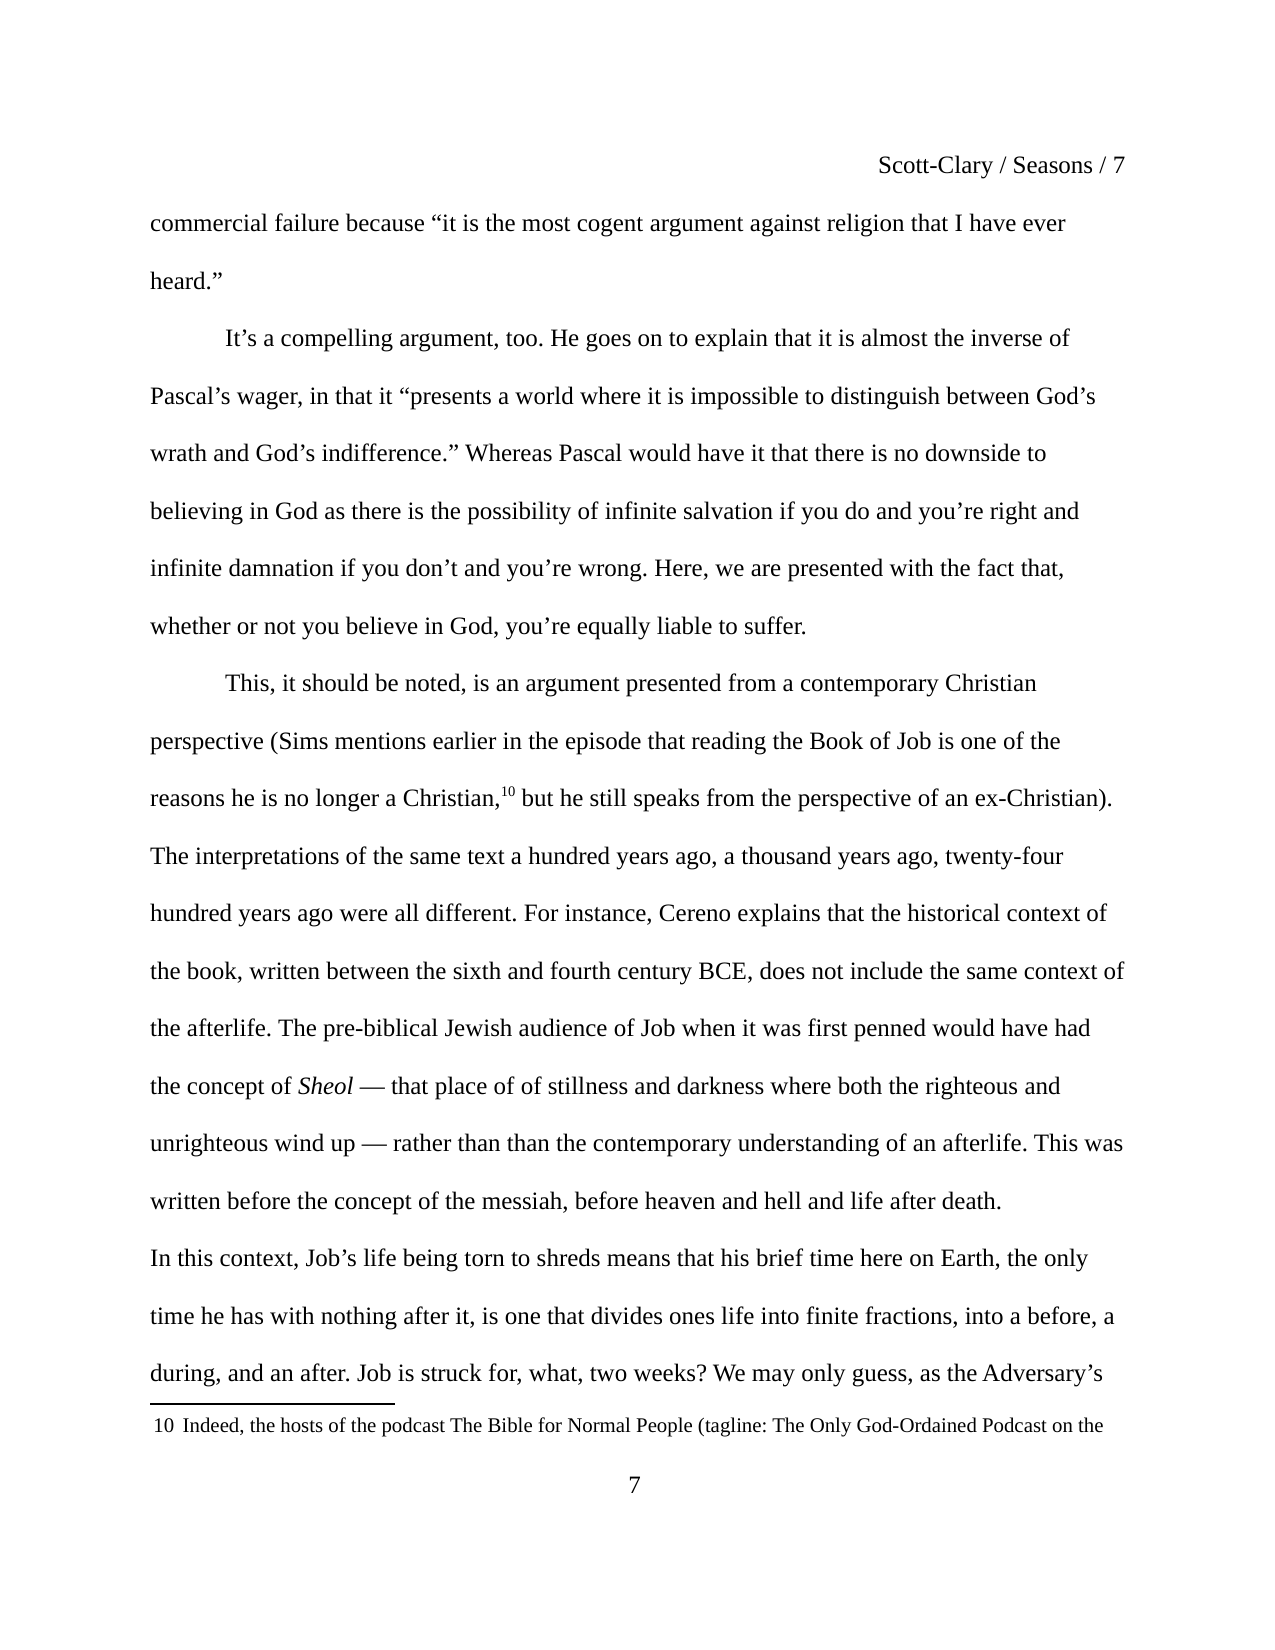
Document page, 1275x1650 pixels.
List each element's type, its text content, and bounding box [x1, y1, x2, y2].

text Indeed, the hosts of the podcast The Bible for Normal People (tagline: The Only God-Ordained Podcast on the [150, 1410, 1125, 1440]
text In this context, Job’s life being torn to shreds means that his brief time here on Earth, the only time he has with nothing after it, is one that divides ones life into finite fractions, into a before, a during, and an after. Job is struck for, what, two weeks? We may only guess, as the Adversary’s [150, 1243, 1125, 1387]
text It’s a compelling argument, too. He goes on to explain that it is almost the inverse of Pascal’s wager, in that it “presents a world where it is impossible to distinguish between God’s wrath and God’s indifference.” Whereas Pascal would have it that there is no downside to believing in God as there is the possibility of infinite salvation if you do and you’re right and infinite damnation if you don’t and you’re wrong. Here, we are presented with the fact that, whether or not you believe in God, you’re equally liable to suffer. [150, 323, 1125, 639]
text commercial failure because “it is the most cogent argument against religion that I have ever heard.” [150, 208, 1125, 294]
text This, it should be noted, is an argument presented from a contemporary Christian perspective (Sims mentions earlier in the episode that reading the Book of Job is one of the reasons he is no longer a Christian, but he still speaks from the perspective of an ex-Christian). The interpretations of the same text a hundred years ago, a thousand years ago, twenty-four hundred years ago were all different. For instance, Cereno explains that the historical context of the book, written between the sixth and fourth century BCE, does not include the same context of the afterlife. The pre-biblical Jewish audience of Job when it was first penned would have had the concept of Sheol — that place of of stillness and darkness where both the righteous and unrighteous wind up — rather than than the contemporary understanding of an afterlife. This was written before the concept of the messiah, before heaven and hell and life after death. [150, 668, 1125, 1214]
